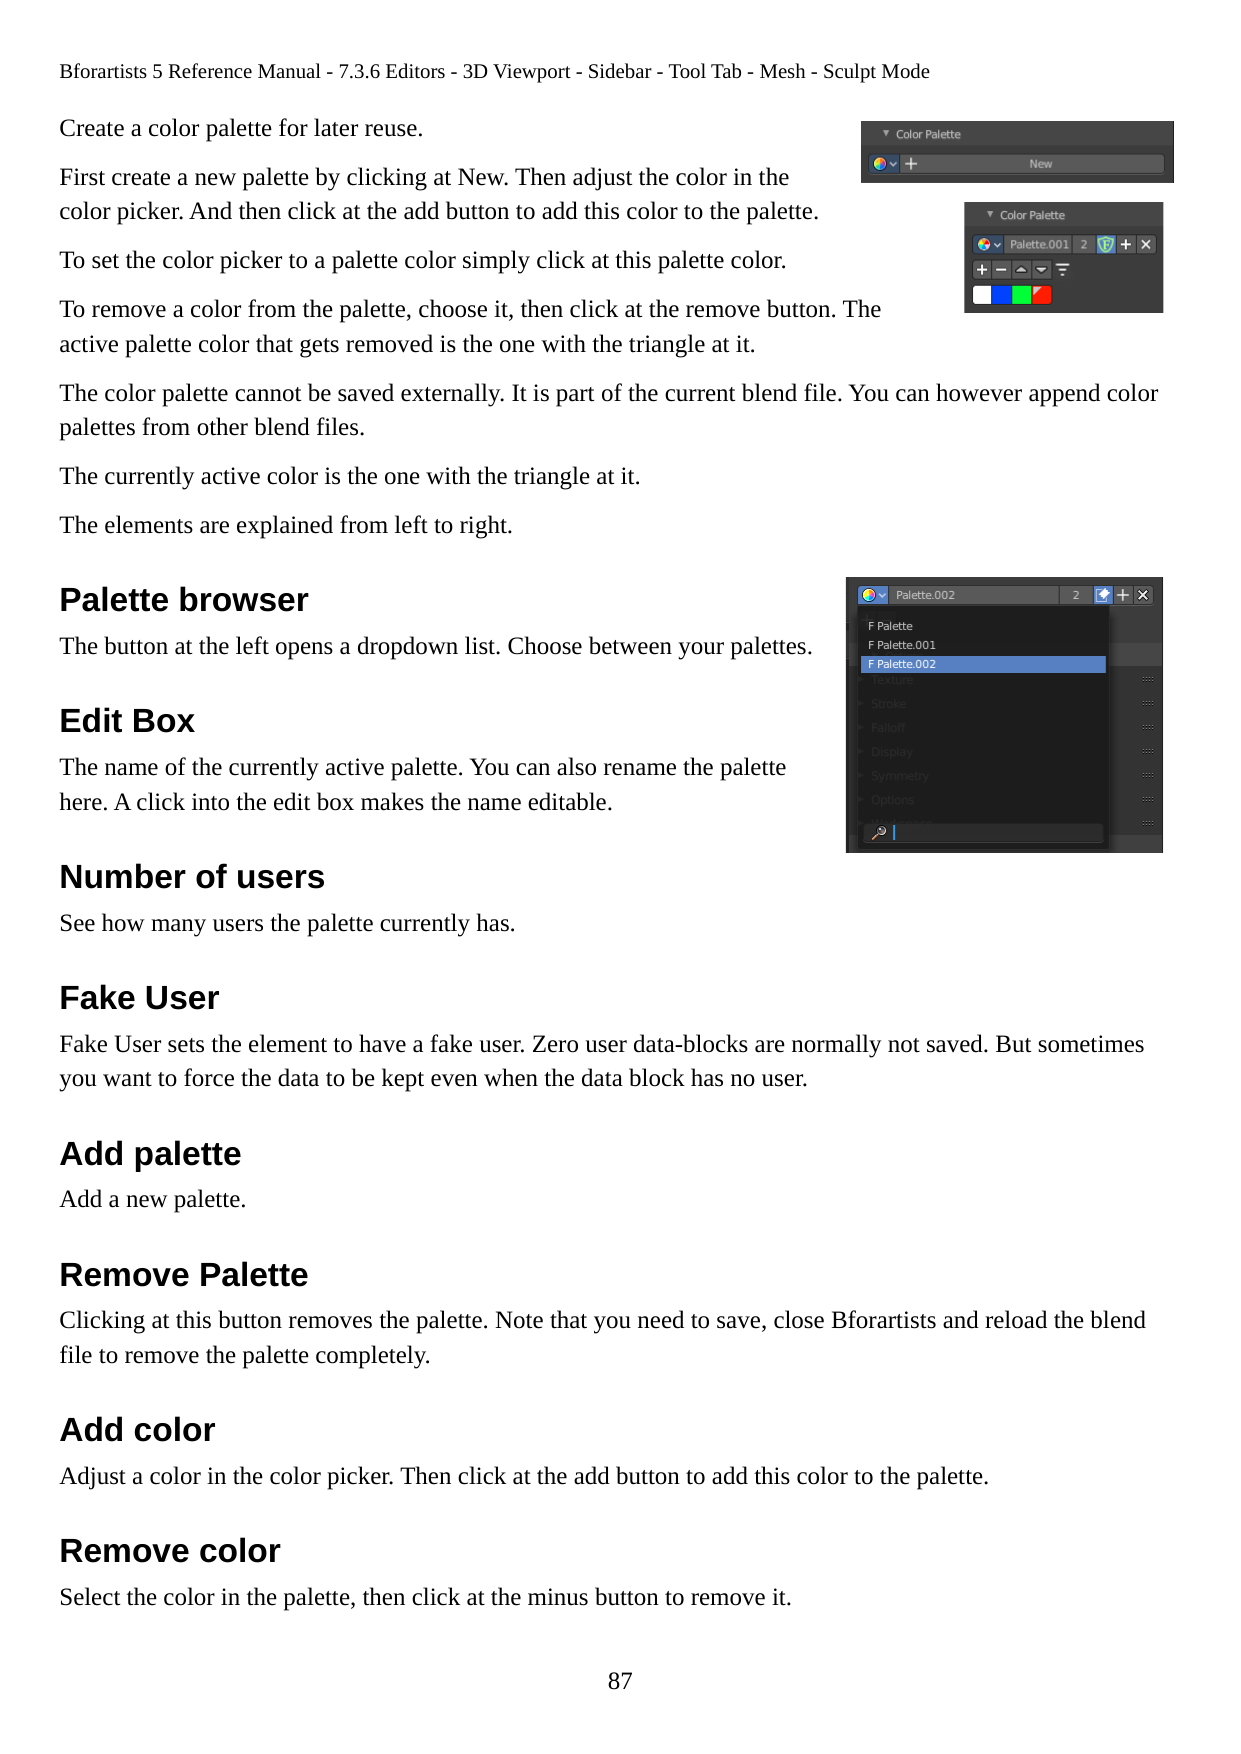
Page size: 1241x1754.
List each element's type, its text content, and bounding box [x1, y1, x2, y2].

text Fake User sets the element to have a fake user. Zero user data-blocks are normally not saved. But sometimes you want to force the data to be kept even when the data block has no user. [59, 1029, 1181, 1092]
subtitle Fake User [59, 978, 1181, 1017]
text To remove a color from the palette, choose it, then click at the remove button. The active palette color that gets removed is the one with the triangle at it. [59, 294, 1181, 357]
text Adjust a color in the color picker. Then click at the add button to add this color to the palette. [59, 1461, 1181, 1490]
picture [964, 202, 1164, 313]
subtitle Remove color [59, 1531, 1181, 1570]
subtitle Add palette [59, 1133, 1181, 1172]
picture [861, 121, 1174, 183]
text The button at the left opens a dropdown list. Choose between your palettes. [59, 631, 845, 660]
text See how many users the palette currently has. [59, 908, 1181, 937]
subtitle Remove Palette [59, 1254, 1181, 1293]
text Add a new palette. [59, 1184, 1181, 1213]
subtitle Edit Box [59, 701, 845, 740]
subtitle Add color [59, 1410, 1181, 1449]
picture [845, 577, 1164, 853]
text Create a color palette for later reuse. [59, 113, 1181, 141]
text To set the color picker to a palette color simply click at this palette color. [59, 245, 964, 274]
text The name of the currently active palette. You can also rename the palette here. A click into the edit box makes the name editable. [59, 752, 845, 816]
text First create a new palette by clicking at New. Then adjust the color in the color picker. And then click at the add button to add this color to the palette. [59, 162, 1181, 225]
subtitle Palette browser [59, 580, 845, 619]
subtitle [1164, 580, 1181, 619]
subtitle [1164, 701, 1181, 740]
subtitle Number of users [59, 857, 1181, 896]
text The currently active color is the one with the triangle at it. [59, 461, 1181, 490]
text The color palette cannot be saved externally. It is part of the current blend file. You can however append color palettes from other blend files. [59, 378, 1181, 441]
text The elements are explained from left to right. [59, 510, 1181, 539]
text Select the color in the palette, then click at the minus button to remove it. [59, 1582, 1181, 1611]
text Clicking at this button removes the palette. Note that you need to save, close Bforartists and reload the blend file to remove the palette completely. [59, 1306, 1181, 1369]
